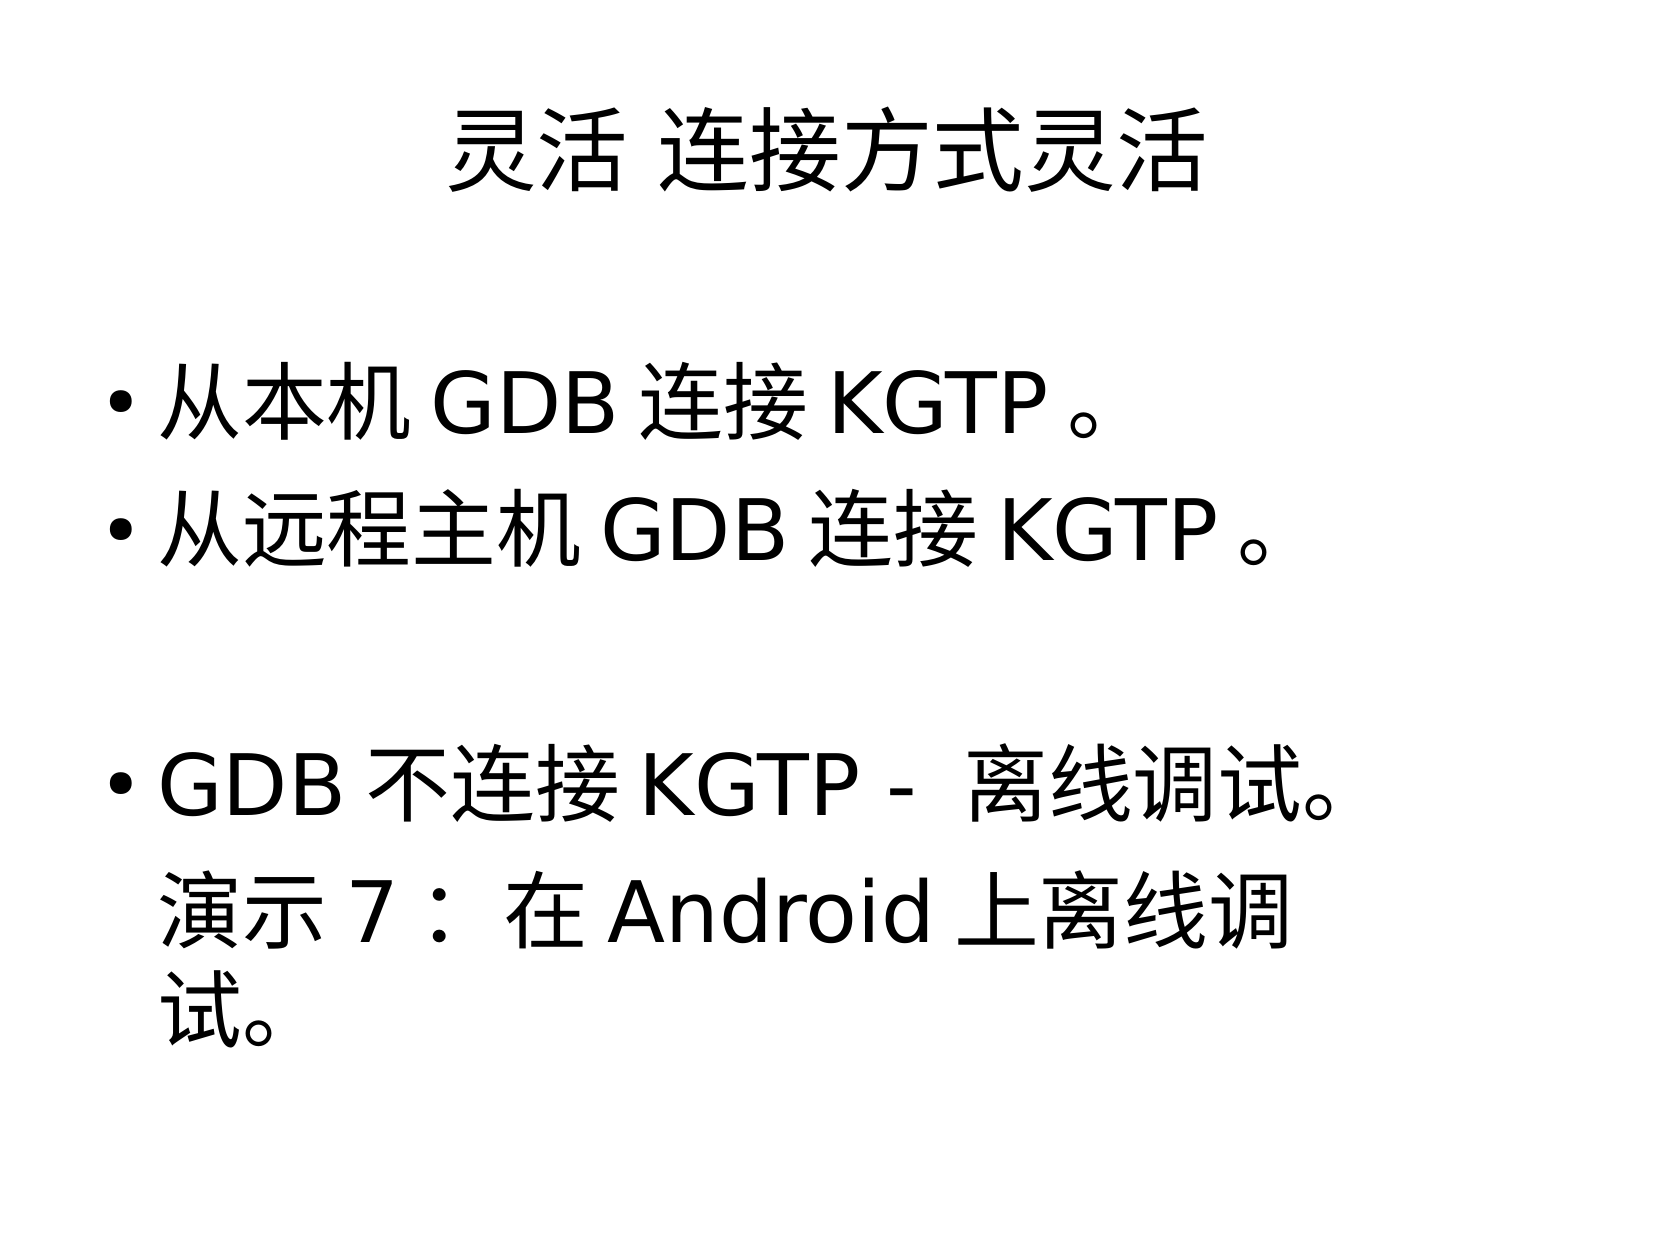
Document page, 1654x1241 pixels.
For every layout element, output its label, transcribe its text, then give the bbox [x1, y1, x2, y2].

title 灵活 连接方式灵活 [82, 49, 1571, 257]
list 从本机GDB连接KGTP。 从远程主机GDB连接KGTP。 GDB不连接KGTP - 离线调试。 演示7：在Android上离线调试。 [88, 354, 1447, 1063]
